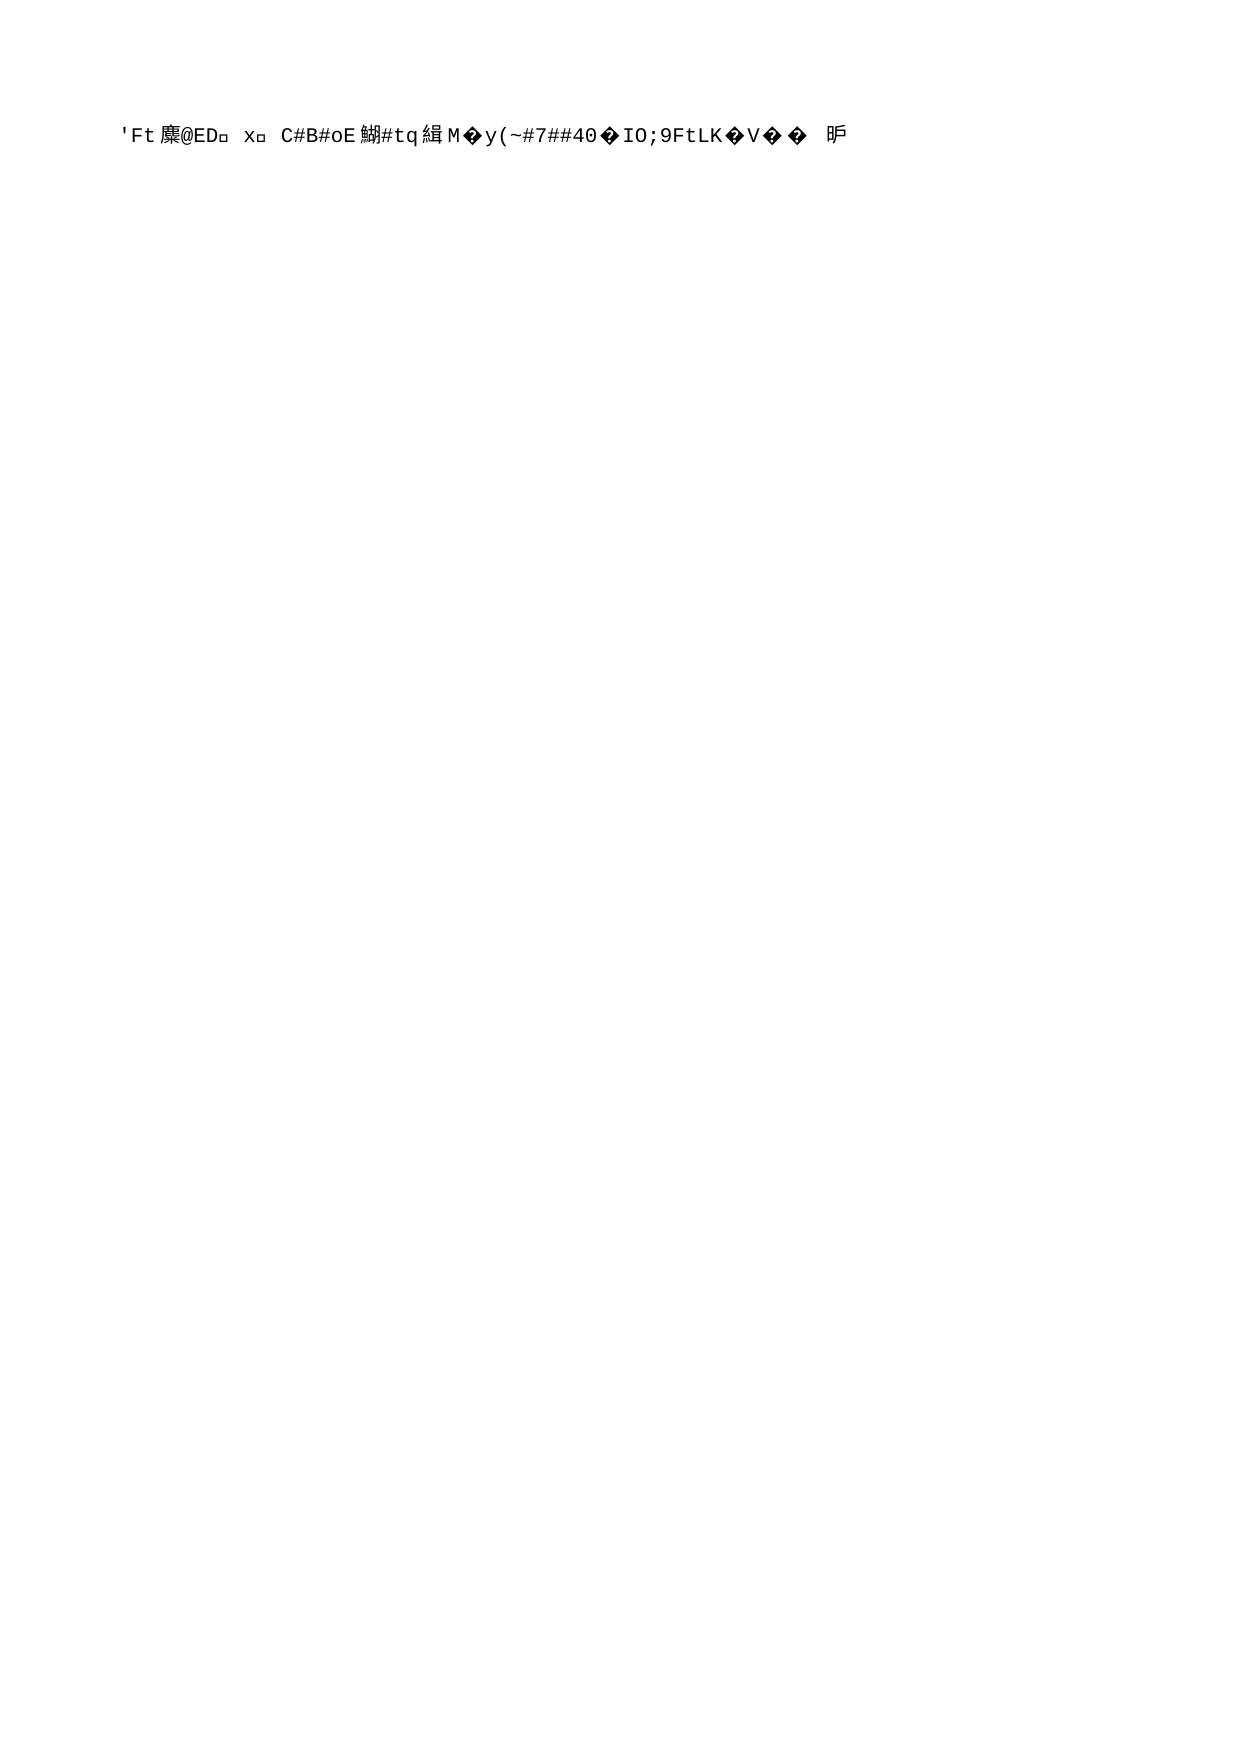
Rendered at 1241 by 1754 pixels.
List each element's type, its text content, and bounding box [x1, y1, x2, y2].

text 'Ft麋@ED�x�C#B#oE鰗#tq緝M�y(~#7##40�IO;9FtLK�V��昈 [118, 118, 1122, 148]
